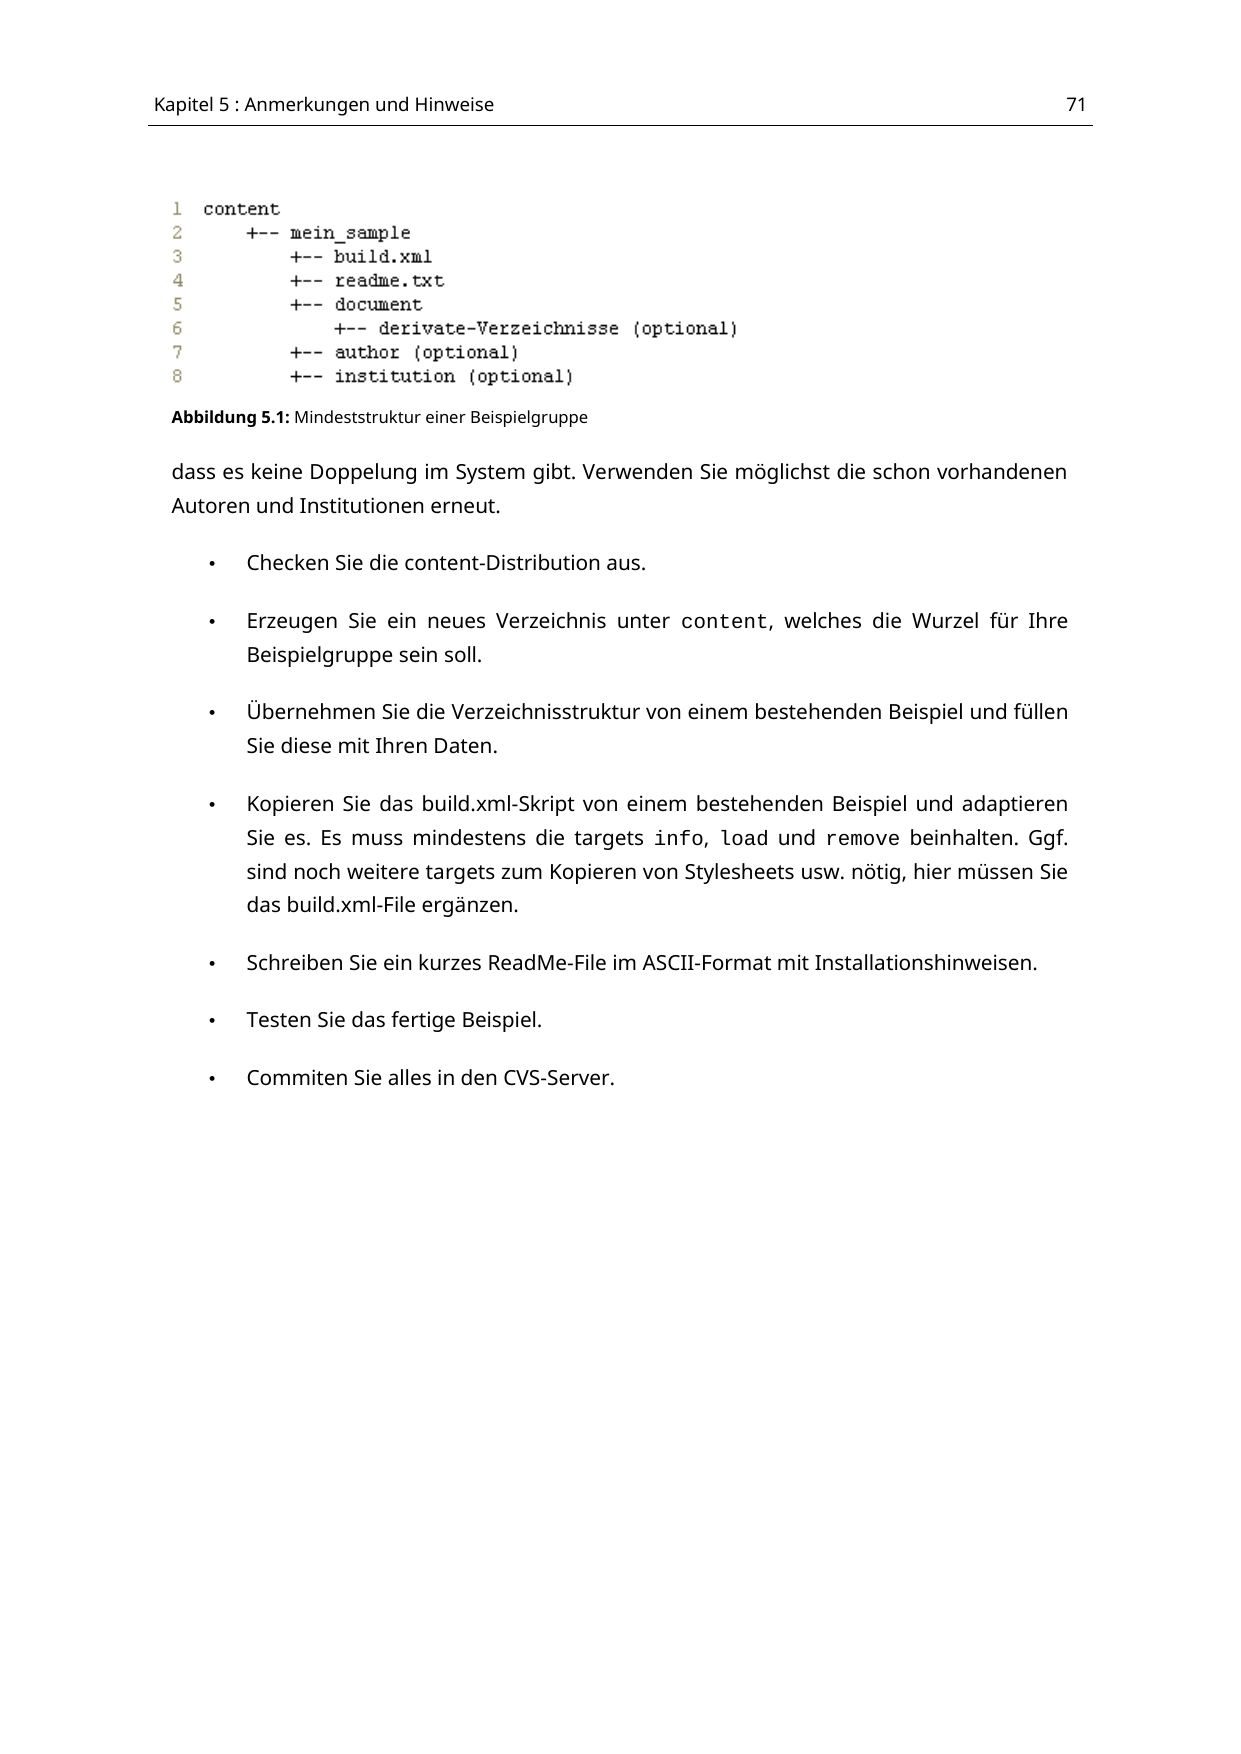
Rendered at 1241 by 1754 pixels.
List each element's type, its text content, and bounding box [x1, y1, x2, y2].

text Abbildung 5.1: Mindeststruktur einer Beispielgruppe [171, 389, 721, 428]
list Schreiben Sie ein kurzes ReadMe-File im ASCII-Format mit Installationshinweisen. [209, 948, 1069, 976]
text dass es keine Doppelung im System gibt. Verwenden Sie möglichst die schon vorhandenen Autoren und Institutionen erneut. [148, 148, 1069, 519]
list Testen Sie das fertige Beispiel. [209, 1005, 1069, 1034]
list Commiten Sie alles in den CVS-Server. [209, 1063, 1069, 1091]
list Checken Sie die content-Distribution aus. [209, 548, 1069, 577]
list Erzeugen Sie ein neues Verzeichnis unter content, welches die Wurzel für Ihre Beispielgruppe sein soll. [209, 606, 1069, 668]
list Übernehmen Sie die Verzeichnisstruktur von einem bestehenden Beispiel und füllen Sie diese mit Ihren Daten. [209, 697, 1069, 759]
list Kopieren Sie das build.xml-Skript von einem bestehenden Beispiel und adaptieren Sie es. Es muss mindestens die targets info, load und remove beinhalten. Ggf. sind noch weitere targets zum Kopieren von Stylesheets usw. nötig, hier müssen Sie das build.xml-File ergänzen. [209, 789, 1069, 919]
